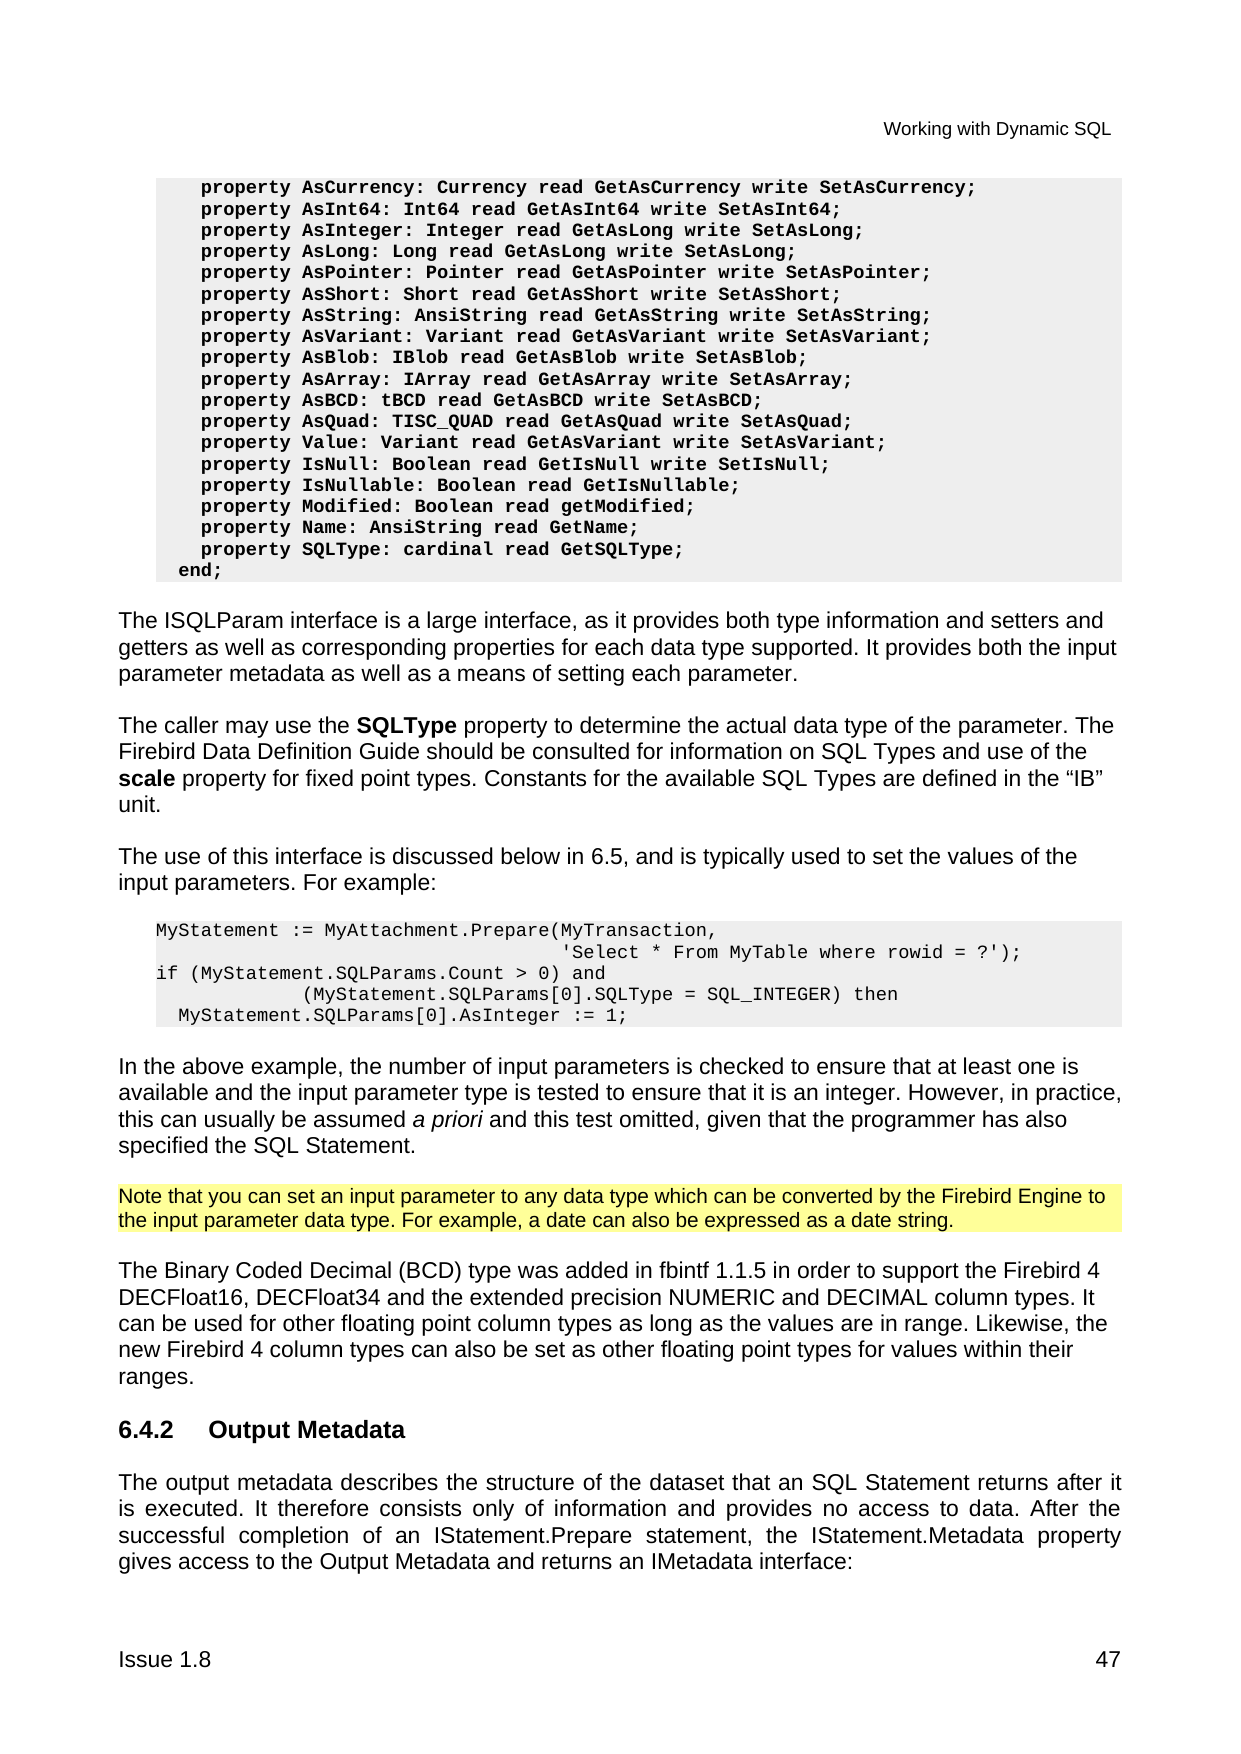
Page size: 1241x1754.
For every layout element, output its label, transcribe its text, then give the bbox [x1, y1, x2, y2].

text property IsNullable: Boolean read GetIsNullable; [156, 476, 1122, 497]
text property AsString: AnsiString read GetAsString write SetAsString; [156, 306, 1122, 327]
text property AsVariant: Variant read GetAsVariant write SetAsVariant; [156, 327, 1122, 348]
text property SQLType: cardinal read GetSQLType; [156, 539, 1122, 561]
text property AsShort: Short read GetAsShort write SetAsShort; [156, 284, 1122, 306]
text property AsInt64: Int64 read GetAsInt64 write SetAsInt64; [156, 199, 1122, 221]
text property AsPointer: Pointer read GetAsPointer write SetAsPointer; [156, 263, 1122, 284]
subtitle Output Metadata [118, 1414, 1122, 1443]
text property AsBlob: IBlob read GetAsBlob write SetAsBlob; [156, 348, 1122, 369]
text The Binary Coded Decimal (BCD) type was added in fbintf 1.1.5 in order to support the Firebird 4 DECFloat16, DECFloat34 and the extended precision NUMERIC and DECIMAL column types. It can be used for other floating point column types as long as the values are in range. Likewise, the new Firebird 4 column types can also be set as other floating point types for values within their ranges. [118, 1257, 1122, 1389]
text MyStatement := MyAttachment.Prepare(MyTransaction, [156, 921, 1122, 942]
text property IsNull: Boolean read GetIsNull write SetIsNull; [156, 454, 1122, 476]
text Note that you can set an input parameter to any data type which can be converted by the Firebird Engine to the input parameter data type. For example, a date can also be expressed as a date string. [118, 1184, 1122, 1232]
text property Modified: Boolean read getModified; [156, 497, 1122, 518]
text property Name: AnsiString read GetName; [156, 518, 1122, 539]
text property AsLong: Long read GetAsLong write SetAsLong; [156, 242, 1122, 263]
text if (MyStatement.SQLParams.Count > 0) and [156, 964, 1122, 985]
text The ISQLParam interface is a large interface, as it provides both type information and setters and getters as well as corresponding properties for each data type supported. It provides both the input parameter metadata as well as a means of setting each parameter. [118, 607, 1122, 686]
text property AsBCD: tBCD read GetAsBCD write SetAsBCD; [156, 391, 1122, 412]
text In the above example, the number of input parameters is checked to ensure that at least one is available and the input parameter type is tested to ensure that it is an integer. However, in practice, this can usually be assumed a priori and this test omitted, given that the programmer has also specified the SQL Statement. [118, 1053, 1122, 1158]
text MyStatement.SQLParams[0].AsInteger := 1; [156, 1006, 1122, 1027]
text end; [156, 561, 1122, 582]
text property AsInteger: Integer read GetAsLong write SetAsLong; [156, 221, 1122, 242]
text property AsQuad: TISC_QUAD read GetAsQuad write SetAsQuad; [156, 412, 1122, 433]
text property AsArray: IArray read GetAsArray write SetAsArray; [156, 369, 1122, 391]
text 'Select * From MyTable where rowid = ?'); [156, 942, 1122, 964]
text property Value: Variant read GetAsVariant write SetAsVariant; [156, 433, 1122, 454]
text (MyStatement.SQLParams[0].SQLType = SQL_INTEGER) then [156, 985, 1122, 1006]
text The output metadata describes the structure of the dataset that an SQL Statement returns after it is executed. It therefore consists only of information and provides no access to data. After the successful completion of an IStatement.Prepare statement, the IStatement.Metadata property gives access to the Output Metadata and returns an IMetadata interface: [118, 1469, 1122, 1574]
text property AsCurrency: Currency read GetAsCurrency write SetAsCurrency; [156, 178, 1122, 199]
text The caller may use the SQLType property to determine the actual data type of the parameter. The Firebird Data Definition Guide should be consulted for information on SQL Types and use of the scale property for fixed point types. Constants for the available SQL Types are defined in the “IB” unit. [118, 712, 1122, 817]
text The use of this interface is discussed below in 6.5, and is typically used to set the values of the input parameters. For example: [118, 843, 1122, 896]
